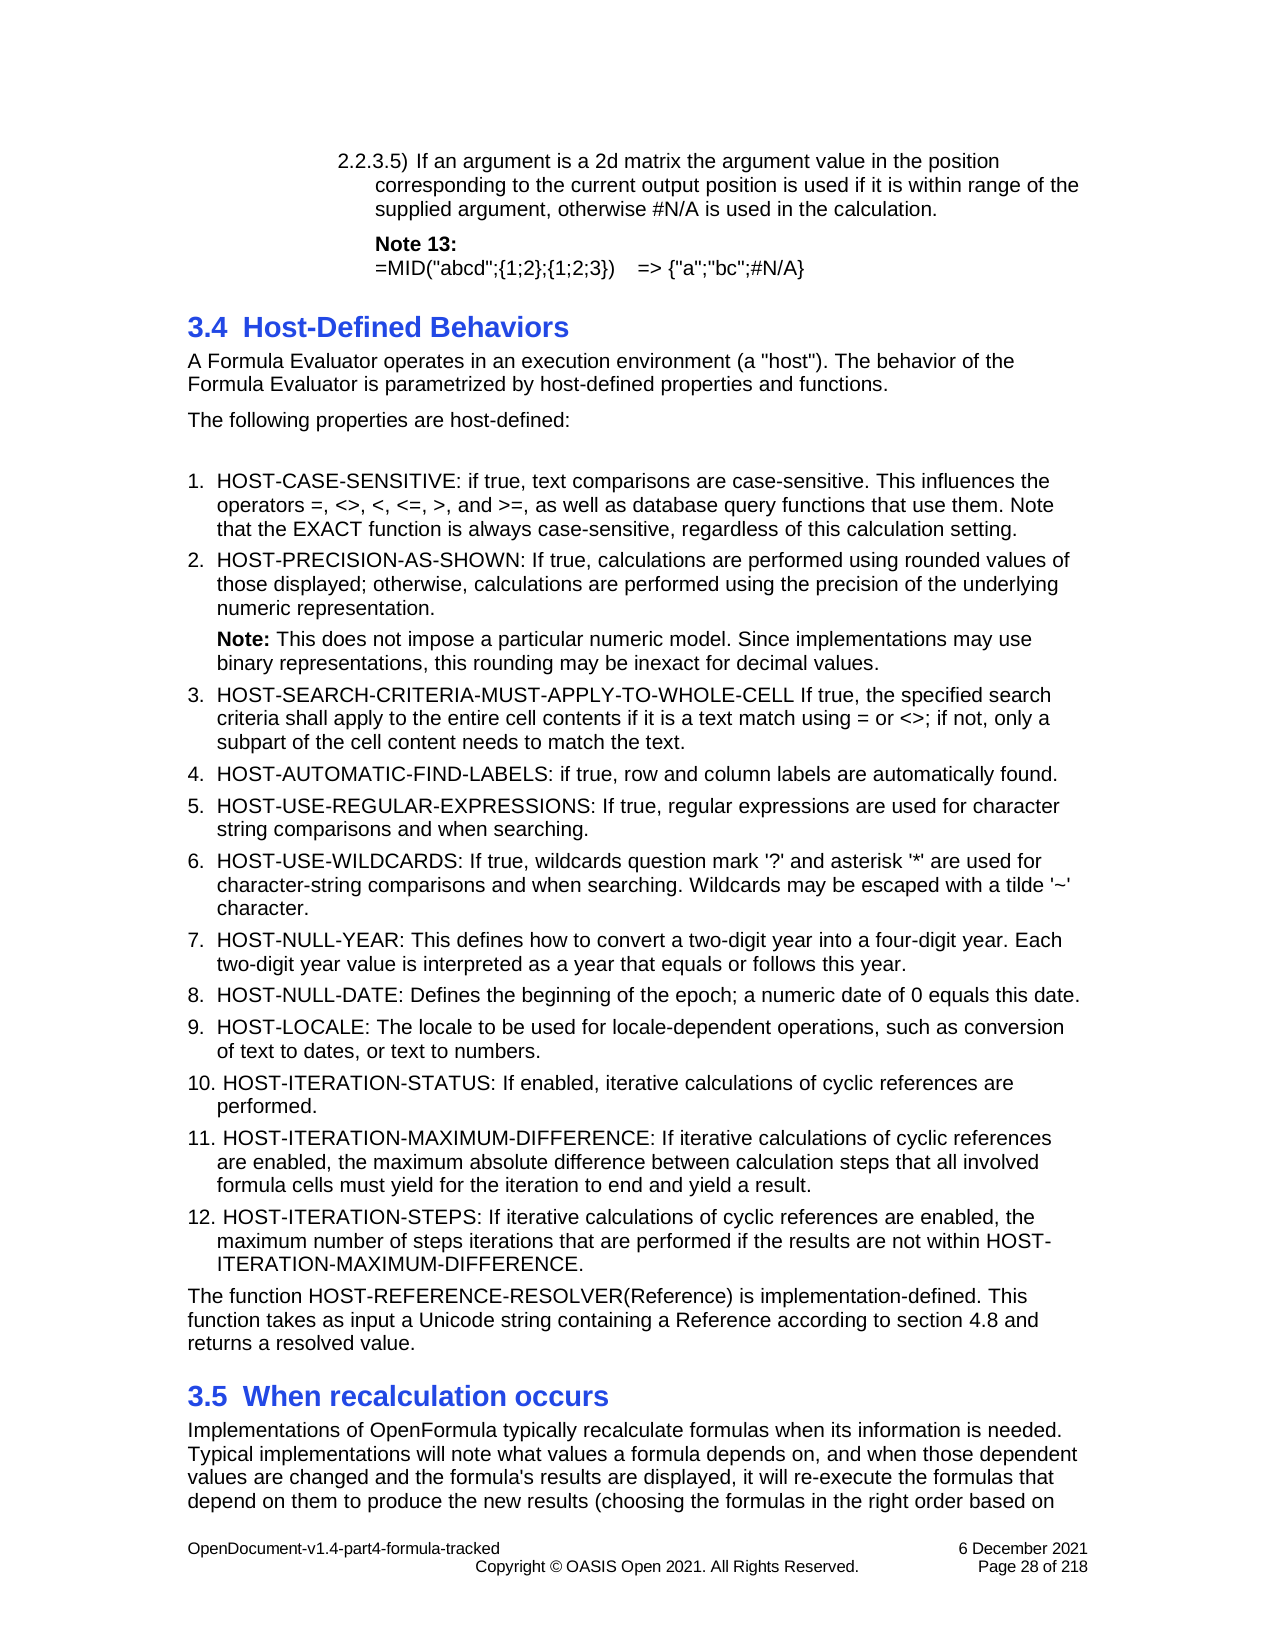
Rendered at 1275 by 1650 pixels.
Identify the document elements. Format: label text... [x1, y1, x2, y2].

list HOST-ITERATION-STEPS: If iterative calculations of cyclic references are enabled, the maximum number of steps iterations that are performed if the results are not within HOST-ITERATION-MAXIMUM-DIFFERENCE. [187, 1206, 1088, 1276]
list HOST-ITERATION-MAXIMUM-DIFFERENCE: If iterative calculations of cyclic references are enabled, the maximum absolute difference between calculation steps that all involved formula cells must yield for the iteration to end and yield a result. [187, 1127, 1088, 1197]
list HOST-PRECISION-AS-SHOWN: If true, calculations are performed using rounded values of those displayed; otherwise, calculations are performed using the precision of the underlying numeric representation. [187, 549, 1088, 619]
subtitle Host-Defined Behaviors [187, 311, 1088, 343]
subtitle When recalculation occurs [187, 1380, 1088, 1413]
list HOST-LOCALE: The locale to be used for locale-dependent operations, such as conversion of text to dates, or text to numbers. [187, 1016, 1088, 1063]
list HOST-CASE-SENSITIVE: if true, text comparisons are case-sensitive. This influences the operators =, <>, <, <=, >, and >=, as well as database query functions that use them. Note that the EXACT function is always case-sensitive, regardless of this calculation setting. [187, 470, 1088, 541]
list HOST-USE-REGULAR-EXPRESSIONS: If true, regular expressions are used for character string comparisons and when searching. [187, 794, 1088, 841]
list HOST-USE-WILDCARDS: If true, wildcards question mark '?' and asterisk '*' are used for character-string comparisons and when searching. Wildcards may be escaped with a tilde '~' character. [187, 849, 1088, 920]
text The function HOST-REFERENCE-RESOLVER(Reference) is implementation-defined. This function takes as input a Unicode string containing a Reference according to section 4.8 and returns a resolved value. [187, 1284, 1088, 1355]
list Note: This does not impose a particular numeric model. Since implementations may use binary representations, this rounding may be inexact for decimal values. [187, 628, 1088, 675]
list HOST-NULL-YEAR: This defines how to convert a two-digit year into a four-digit year. Each two-digit year value is interpreted as a year that equals or follows this year. [187, 928, 1088, 976]
list HOST-SEARCH-CRITERIA-MUST-APPLY-TO-WHOLE-CELL If true, the specified search criteria shall apply to the entire cell contents if it is a text match using = or <>; if not, only a subpart of the cell content needs to match the text. [187, 683, 1088, 754]
text A Formula Evaluator operates in an execution environment (a "host"). The behavior of the Formula Evaluator is parametrized by host-defined properties and functions. [187, 349, 1088, 396]
list If an argument is a 2d matrix the argument value in the position corresponding to the current output position is used if it is within range of the supplied argument, otherwise #N/A is used in the calculation. [337, 150, 1088, 221]
text The following properties are host-defined: [187, 408, 1088, 456]
list HOST-ITERATION-STATUS: If enabled, iterative calculations of cyclic references are performed. [187, 1071, 1088, 1118]
list Note 13: =MID("abcd";{1;2};{1;2;3}) => {"a";"bc";#N/A} [337, 233, 1088, 280]
text Implementations of OpenFormula typically recalculate formulas when its information is needed. Typical implementations will note what values a formula depends on, and when those dependent values are changed and the formula's results are displayed, it will re-execute the formulas that depend on them to produce the new results (choosing the formulas in the right order based on [187, 1419, 1088, 1513]
list HOST-AUTOMATIC-FIND-LABELS: if true, row and column labels are automatically found. [187, 762, 1088, 786]
list HOST-NULL-DATE: Defines the beginning of the epoch; a numeric date of 0 equals this date. [187, 984, 1088, 1007]
